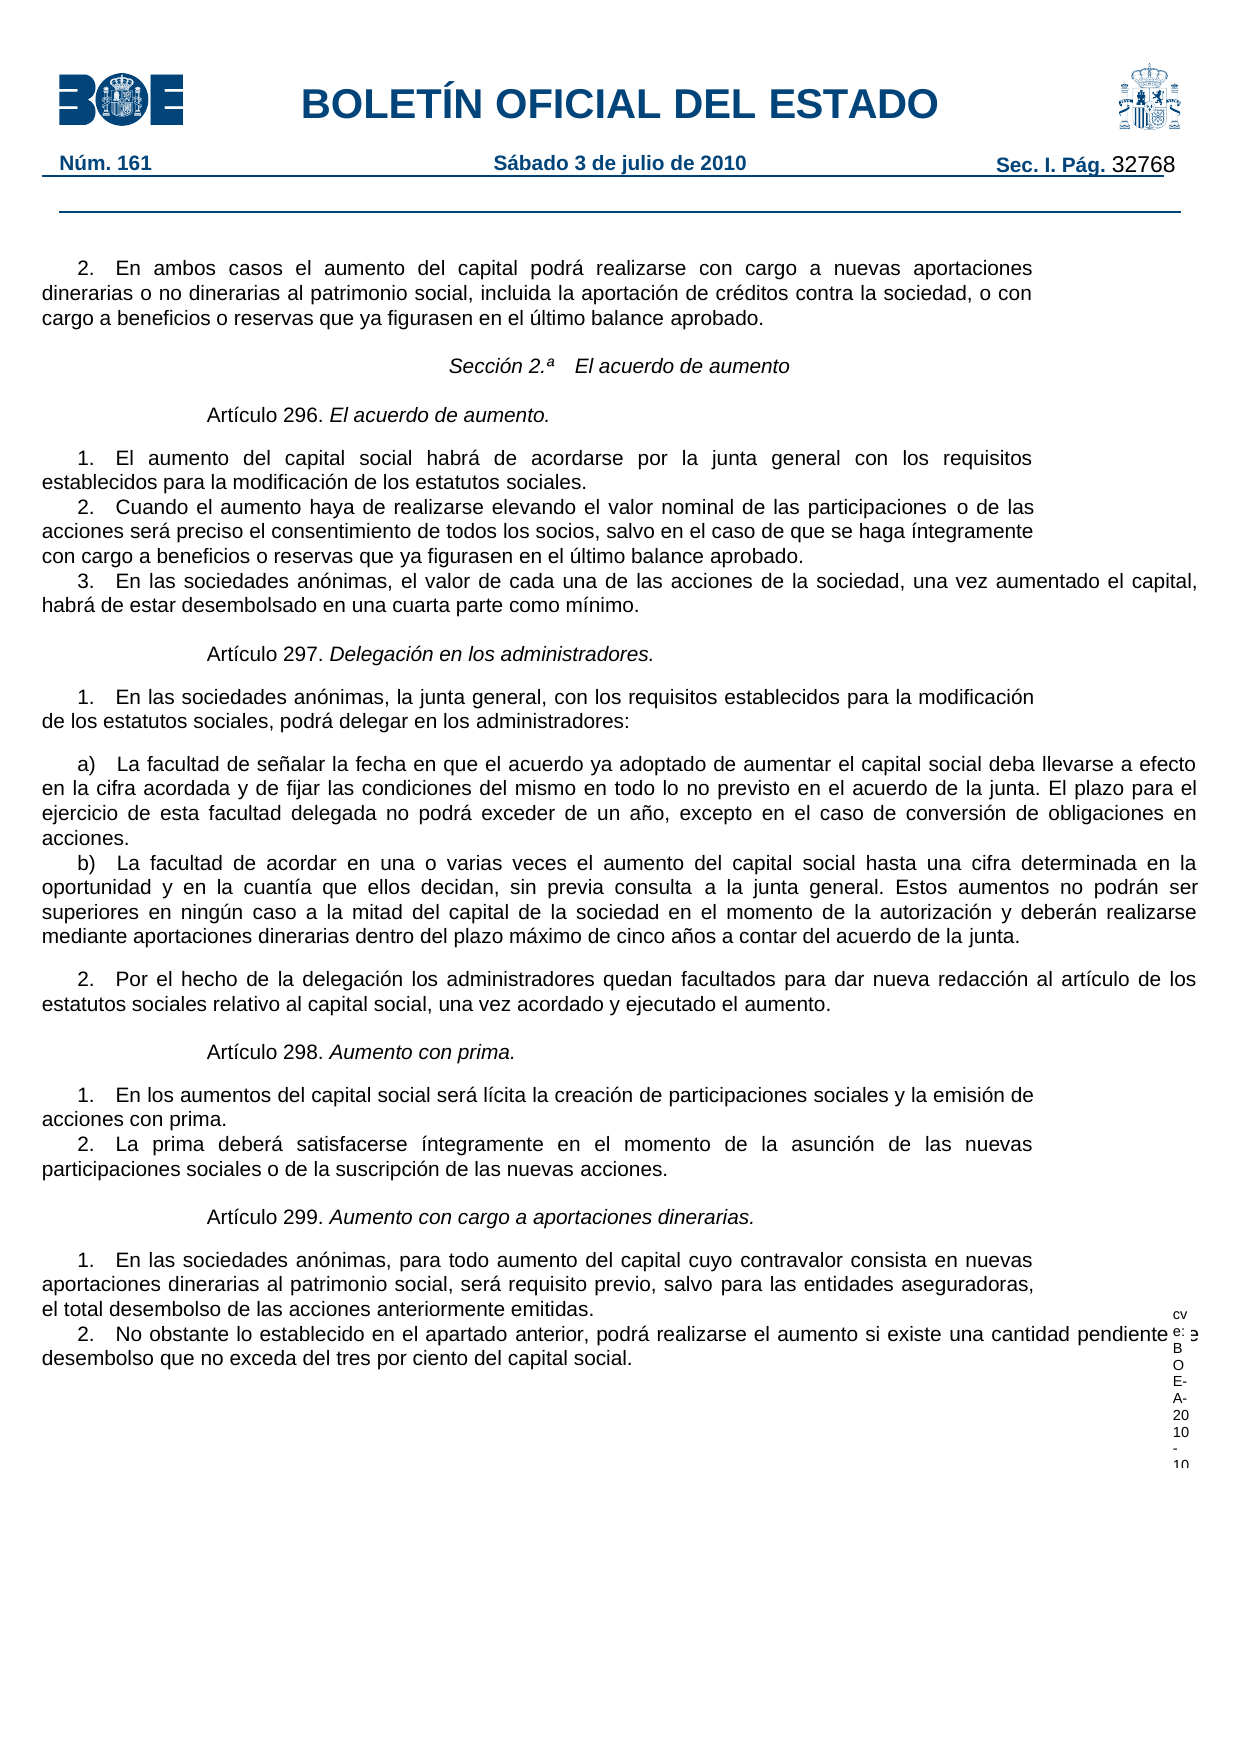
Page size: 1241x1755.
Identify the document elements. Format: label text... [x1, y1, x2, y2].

text Sección 2.ª El acuerdo de aumento [42, 354, 1199, 378]
list En las sociedades anónimas, la junta general, con los requisitos establecidos para la modificación de los estatutos sociales, podrá delegar en los administradores: [42, 684, 1034, 733]
list Cuando el aumento haya de realizarse elevando el valor nominal de las participaciones o de las acciones será preciso el consentimiento de todos los socios, salvo en el caso de que se haga íntegramente con cargo a beneficios o reservas que ya figurasen en el último balance aprobado. [42, 495, 1034, 568]
text Artículo 297. Delegación en los administradores. [207, 642, 1199, 666]
list La facultad de acordar en una o varias veces el aumento del capital social hasta una cifra determinada en la oportunidad y en la cuantía que ellos decidan, sin previa consulta a la junta general. Estos aumentos no podrán ser superiores en ningún caso a la mitad del capital de la sociedad en el momento de la autorización y deberán realizarse mediante aportaciones dinerarias dentro del plazo máximo de cinco años a contar del acuerdo de la junta. [42, 850, 1199, 948]
list En los aumentos del capital social será lícita la creación de participaciones sociales y la emisión de acciones con prima. [42, 1082, 1034, 1131]
list La prima deberá satisfacerse íntegramente en el momento de la asunción de las nuevas participaciones sociales o de la suscripción de las nuevas acciones. [42, 1132, 1034, 1180]
list En las sociedades anónimas, para todo aumento del capital cuyo contravalor consista en nuevas aportaciones dinerarias al patrimonio social, será requisito previo, salvo para las entidades aseguradoras, el total desembolso de las acciones anteriormente emitidas. [42, 1247, 1034, 1321]
text Artículo 296. El acuerdo de aumento. [207, 403, 1199, 427]
list Por el hecho de la delegación los administradores quedan facultados para dar nueva redacción al artículo de los estatutos sociales relativo al capital social, una vez acordado y ejecutado el aumento. [42, 967, 1199, 1015]
list En las sociedades anónimas, el valor de cada una de las acciones de la sociedad, una vez aumentado el capital, habrá de estar desembolsado en una cuarta parte como mínimo. [42, 569, 1199, 617]
list En ambos casos el aumento del capital podrá realizarse con cargo a nuevas aportaciones dinerarias o no dinerarias al patrimonio social, incluida la aportación de créditos contra la sociedad, o con cargo a beneficios o reservas que ya figurasen en el último balance aprobado. [42, 256, 1034, 329]
text Artículo 298. Aumento con prima. [207, 1040, 1199, 1064]
list El aumento del capital social habrá de acordarse por la junta general con los requisitos establecidos para la modificación de los estatutos sociales. [42, 445, 1034, 494]
text Artículo 299. Aumento con cargo a aportaciones dinerarias. [207, 1205, 1199, 1229]
list cve: BOE-A-2010-10544 [1173, 1306, 1191, 1467]
list No obstante lo establecido en el apartado anterior, podrá realizarse el aumento si existe una cantidad pendiente de desembolso que no exceda del tres por ciento del capital social. [42, 1322, 1171, 1370]
list La facultad de señalar la fecha en que el acuerdo ya adoptado de aumentar el capital social deba llevarse a efecto en la cifra acordada y de fijar las condiciones del mismo en todo lo no previsto en el acuerdo de la junta. El plazo para el ejercicio de esta facultad delegada no podrá exceder de un año, excepto en el caso de conversión de obligaciones en acciones. [42, 752, 1199, 849]
